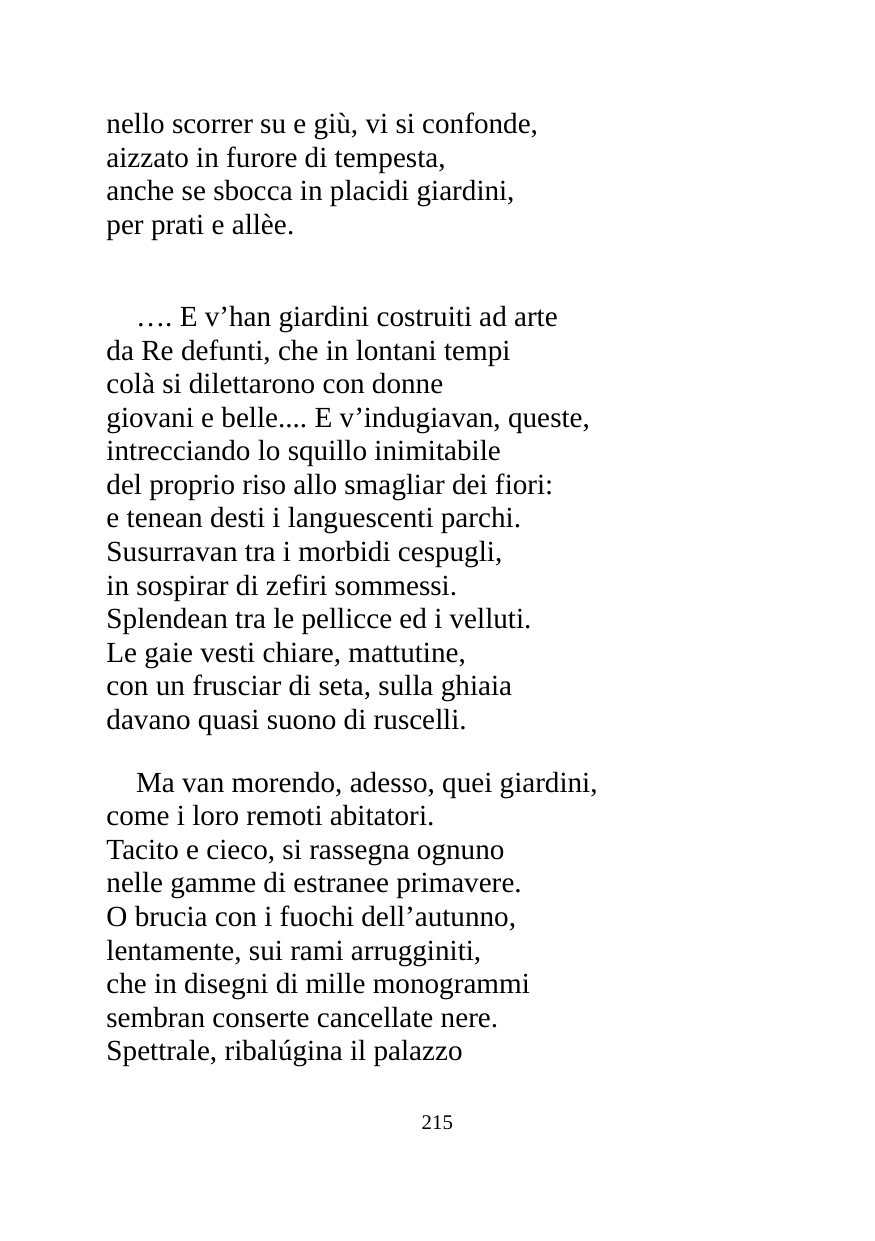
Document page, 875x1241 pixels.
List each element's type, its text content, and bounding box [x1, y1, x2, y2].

text Ma van morendo, adesso, quei giardini, come i loro remoti abitatori. Tacito e cieco, si rassegna ognuno nelle gamme di estranee primavere. O brucia con i fuochi dell’autunno, lentamente, sui rami arrugginiti, che in disegni di mille monogrammi sembran conserte cancellate nere. Spettrale, ribalúgina il palazzo [106, 765, 768, 1067]
text nello scorrer su e giù, vi si confonde, aizzato in furore di tempesta, anche se sbocca in placidi giardini, per prati e allèe. [106, 106, 768, 240]
text …. E v’han giardini costruiti ad arte da Re defunti, che in lontani tempi colà si dilettarono con donne giovani e belle.... E v’indugiavan, queste, intrecciando lo squillo inimitabile del proprio riso allo smagliar dei fiori: e tenean desti i languescenti parchi. Susurravan tra i morbidi cespugli, in sospirar di zefiri sommessi. Splendean tra le pellicce ed i velluti. Le gaie vesti chiare, mattutine, con un frusciar di seta, sulla ghiaia davano quasi suono di ruscelli. [106, 299, 768, 735]
